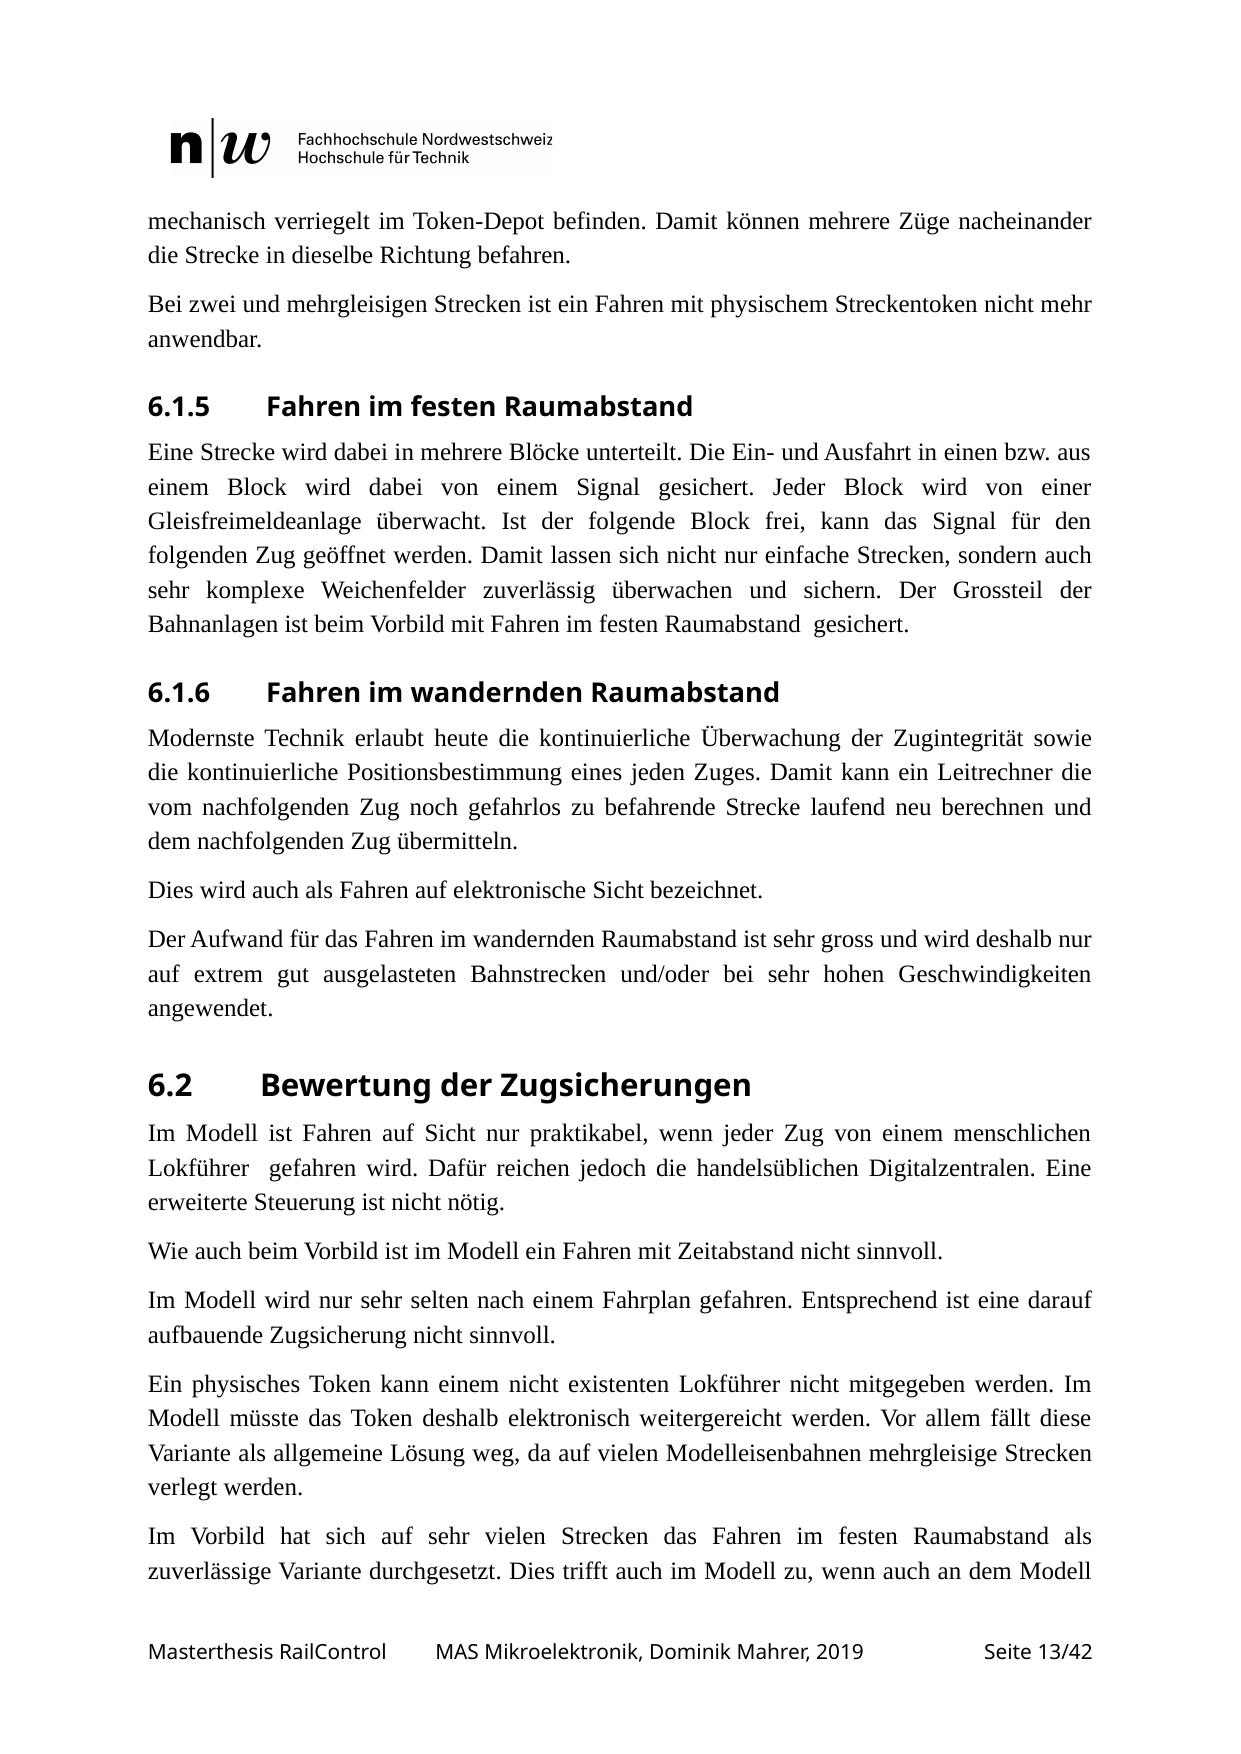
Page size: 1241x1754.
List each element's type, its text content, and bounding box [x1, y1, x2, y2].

picture [170, 118, 553, 178]
text Im Vorbild hat sich auf sehr vielen Strecken das Fahren im festen Raumabstand als zuverlässige Variante durchgesetzt. Dies trifft auch im Modell zu, wenn auch an dem Modell [148, 1521, 1093, 1584]
text Wie auch beim Vorbild ist im Modell ein Fahren mit Zeitabstand nicht sinnvoll. [148, 1236, 1093, 1265]
text Der Aufwand für das Fahren im wandernden Raumabstand ist sehr gross und wird deshalb nur auf extrem gut ausgelasteten Bahnstrecken und/oder bei sehr hohen Geschwindigkeiten angewendet. [148, 924, 1093, 1022]
text Bei zwei und mehrgleisigen Strecken ist ein Fahren mit physischem Streckentoken nicht mehr anwendbar. [148, 289, 1093, 353]
text Modernste Technik erlaubt heute die kontinuierliche Überwachung der Zugintegrität sowie die kontinuierliche Positionsbestimmung eines jeden Zuges. Damit kann ein Leitrechner die vom nachfolgenden Zug noch gefahrlos zu befahrende Strecke laufend neu berechnen und dem nachfolgenden Zug übermitteln. [148, 723, 1093, 855]
text Dies wird auch als Fahren auf elektronische Sicht bezeichnet. [148, 875, 1093, 904]
text Im Modell wird nur sehr selten nach einem Fahrplan gefahren. Entsprechend ist eine darauf aufbauende Zugsicherung nicht sinnvoll. [148, 1285, 1093, 1348]
subtitle Bewertung der Zugsicherungen [148, 1063, 1093, 1106]
subtitle Fahren im festen Raumabstand [148, 387, 1093, 425]
text mechanisch verriegelt im Token-Depot befinden. Damit können mehrere Züge nacheinander die Strecke in dieselbe Richtung befahren. [148, 206, 1093, 269]
subtitle Fahren im wandernden Raumabstand [148, 673, 1093, 710]
text Eine Strecke wird dabei in mehrere Blöcke unterteilt. Die Ein- und Ausfahrt in einen bzw. aus einem Block wird dabei von einem Signal gesichert. Jeder Block wird von einer Gleisfreimeldeanlage überwacht. Ist der folgende Block frei, kann das Signal für den folgenden Zug geöffnet werden. Damit lassen sich nicht nur einfache Strecken, sondern auch sehr komplexe Weichenfelder zuverlässig überwachen und sichern. Der Grossteil der Bahnanlagen ist beim Vorbild mit Fahren im festen Raumabstand gesichert. [148, 437, 1093, 638]
text Ein physisches Token kann einem nicht existenten Lokführer nicht mitgegeben werden. Im Modell müsste das Token deshalb elektronisch weitergereicht werden. Vor allem fällt diese Variante als allgemeine Lösung weg, da auf vielen Modelleisenbahnen mehrgleisige Strecken verlegt werden. [148, 1369, 1093, 1501]
text Im Modell ist Fahren auf Sicht nur praktikabel, wenn jeder Zug von einem menschlichen Lokführer gefahren wird. Dafür reichen jedoch die handelsüblichen Digitalzentralen. Eine erweiterte Steuerung ist nicht nötig. [148, 1118, 1093, 1216]
